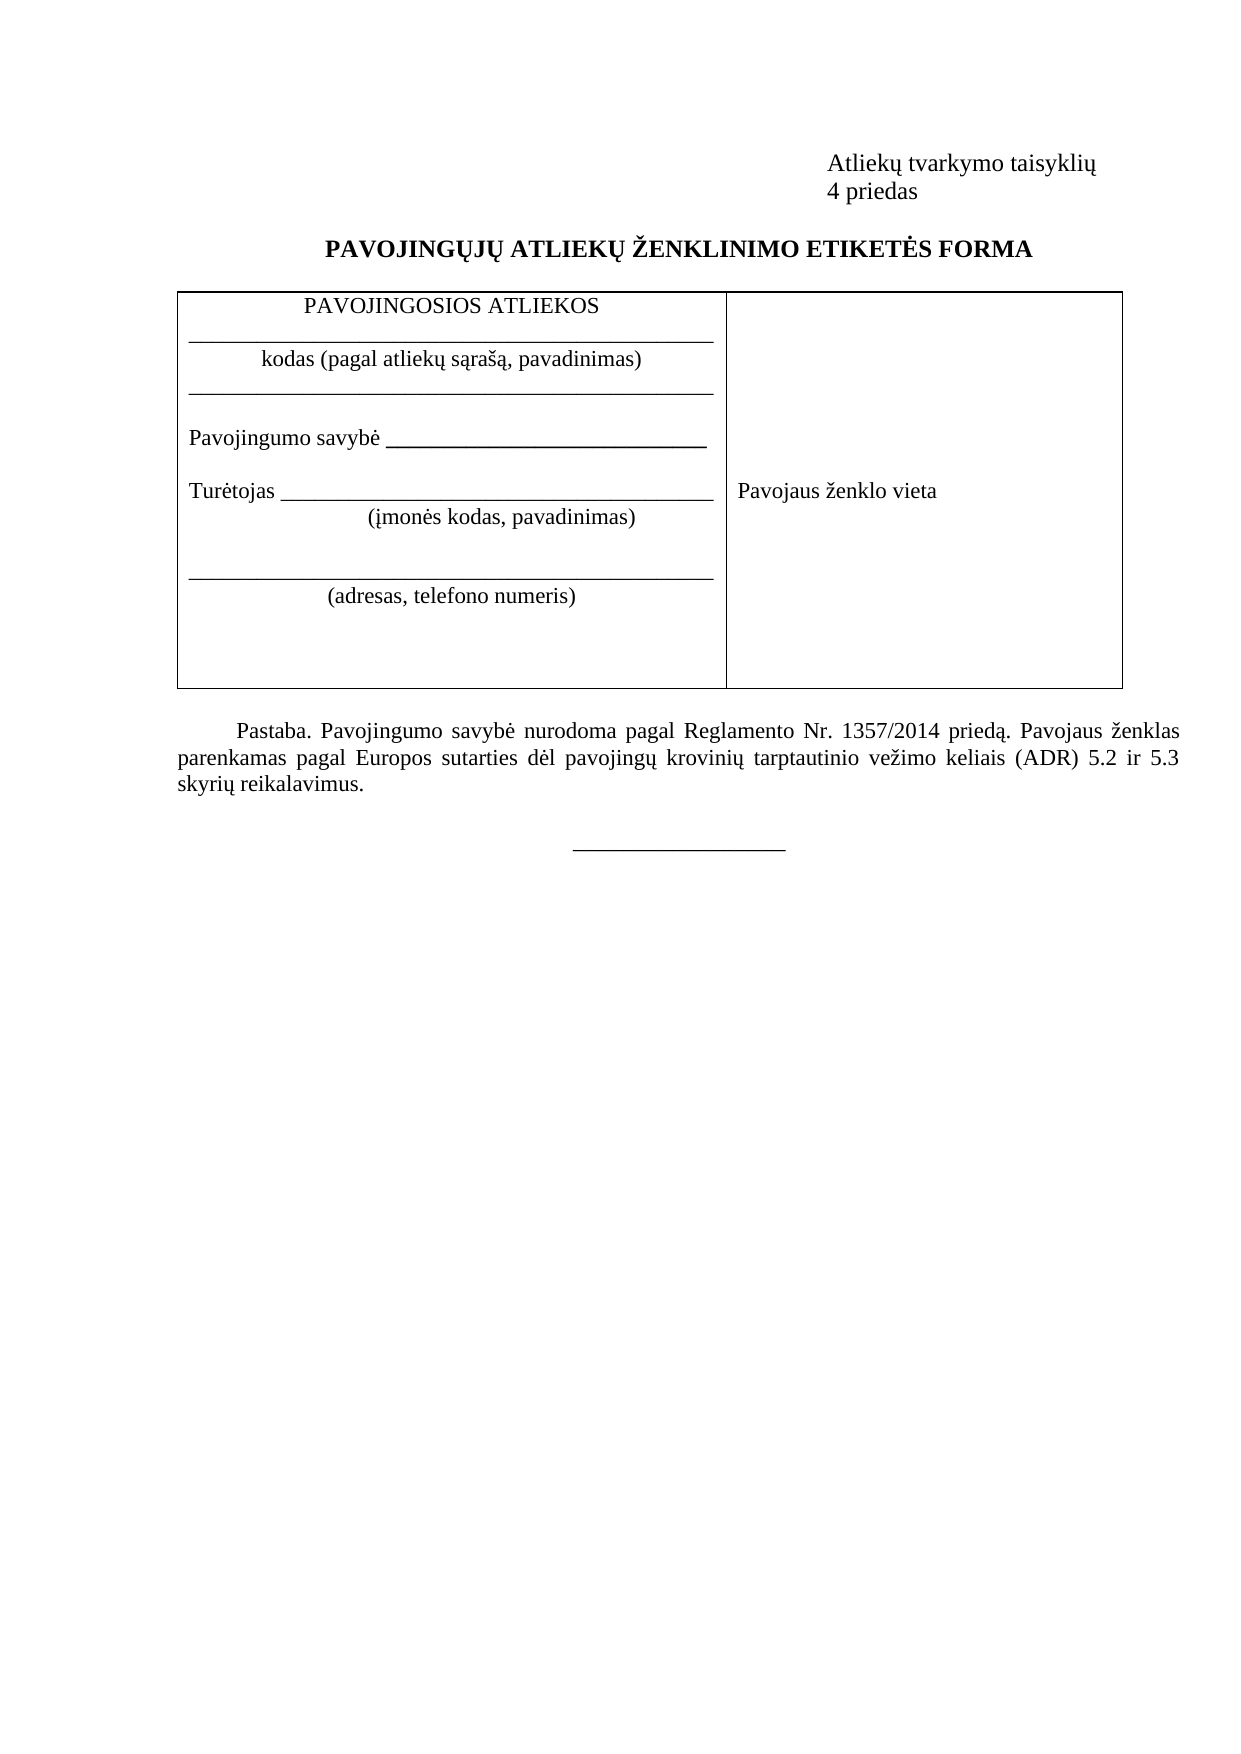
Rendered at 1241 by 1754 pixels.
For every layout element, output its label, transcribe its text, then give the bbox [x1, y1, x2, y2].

table_header Pavojaus ženklo vieta [727, 293, 1122, 688]
text _________________ [177, 825, 1181, 854]
text Pastaba. Pavojingumo savybė nurodoma pagal Reglamento Nr. 1357/2014 priedą. Pavojaus ženklas parenkamas pagal Europos sutarties dėl pavojingų krovinių tarptautinio vežimo keliais (ADR) 5.2 ir 5.3 skyrių reikalavimus. [177, 717, 1181, 797]
text Atliekų tvarkymo taisyklių [827, 148, 1181, 176]
text PAVOJINGŲJŲ ATLIEKŲ ŽENKLINIMO ETIKETĖS FORMA [177, 234, 1181, 263]
table_header pavojingosIOS atliekos _ kodas (pagal atliekų sąrašą, pavadinimas) _ Pavojingumo savybė ____________________________ Turėtojas (įmonės kodas, pavadinimas) _ (adresas, telefono numeris) [178, 293, 726, 688]
text 4 priedas [827, 176, 1181, 205]
